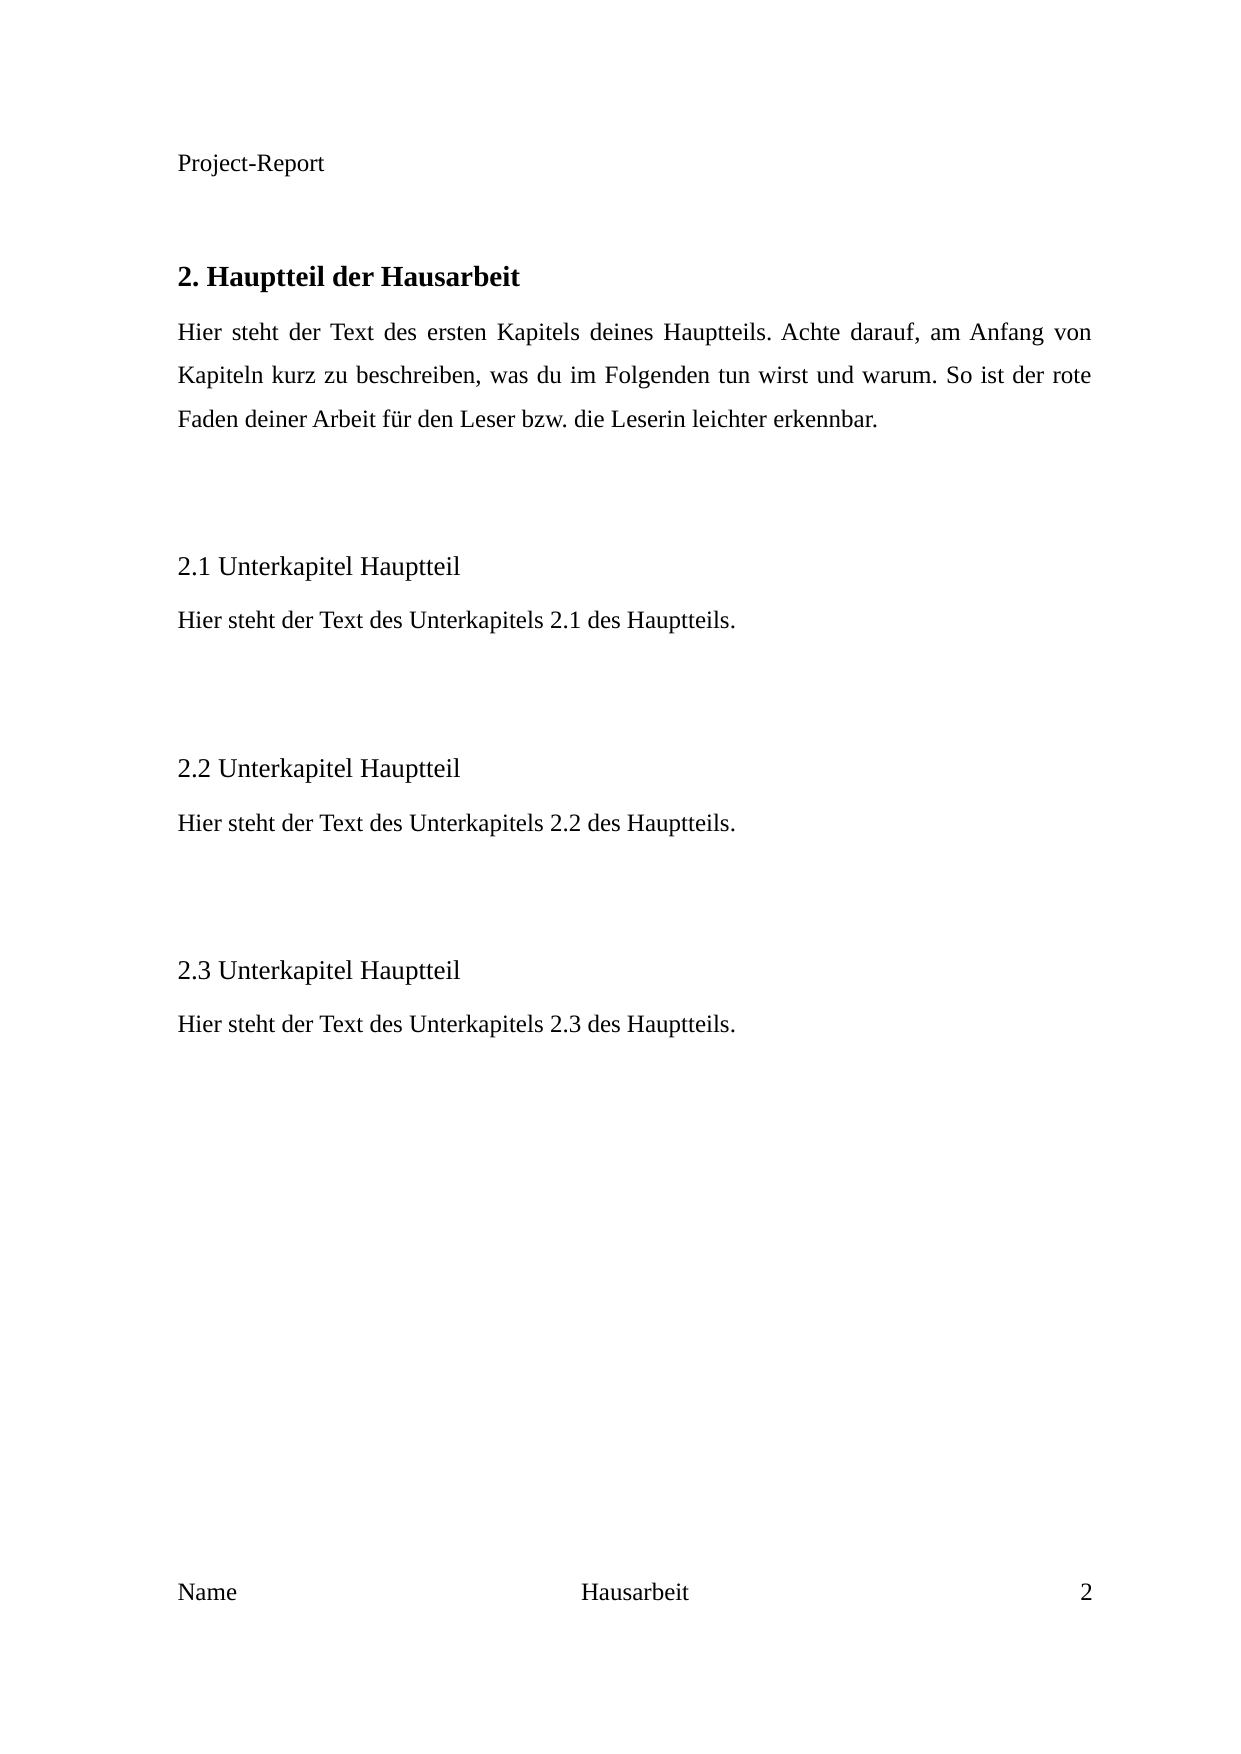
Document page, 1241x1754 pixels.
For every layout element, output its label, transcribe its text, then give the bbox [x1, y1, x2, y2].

subtitle 2.3 Unterkapitel Hauptteil [177, 954, 1093, 985]
text Hier steht der Text des Unterkapitels 2.3 des Hauptteils. [177, 1009, 1093, 1038]
text Hier steht der Text des Unterkapitels 2.2 des Hauptteils. [177, 808, 1093, 836]
subtitle 2.1 Unterkapitel Hauptteil [177, 550, 1093, 581]
subtitle 2. Hauptteil der Hausarbeit [177, 259, 1093, 293]
subtitle 2.2 Unterkapitel Hauptteil [177, 752, 1093, 783]
text Hier steht der Text des Unterkapitels 2.1 des Hauptteils. [177, 606, 1093, 634]
text Hier steht der Text des ersten Kapitels deines Hauptteils. Achte darauf, am Anfang von Kapiteln kurz zu beschreiben, was du im Folgenden tun wirst und warum. So ist der rote Faden deiner Arbeit für den Leser bzw. die Leserin leichter erkennbar. [177, 317, 1093, 432]
